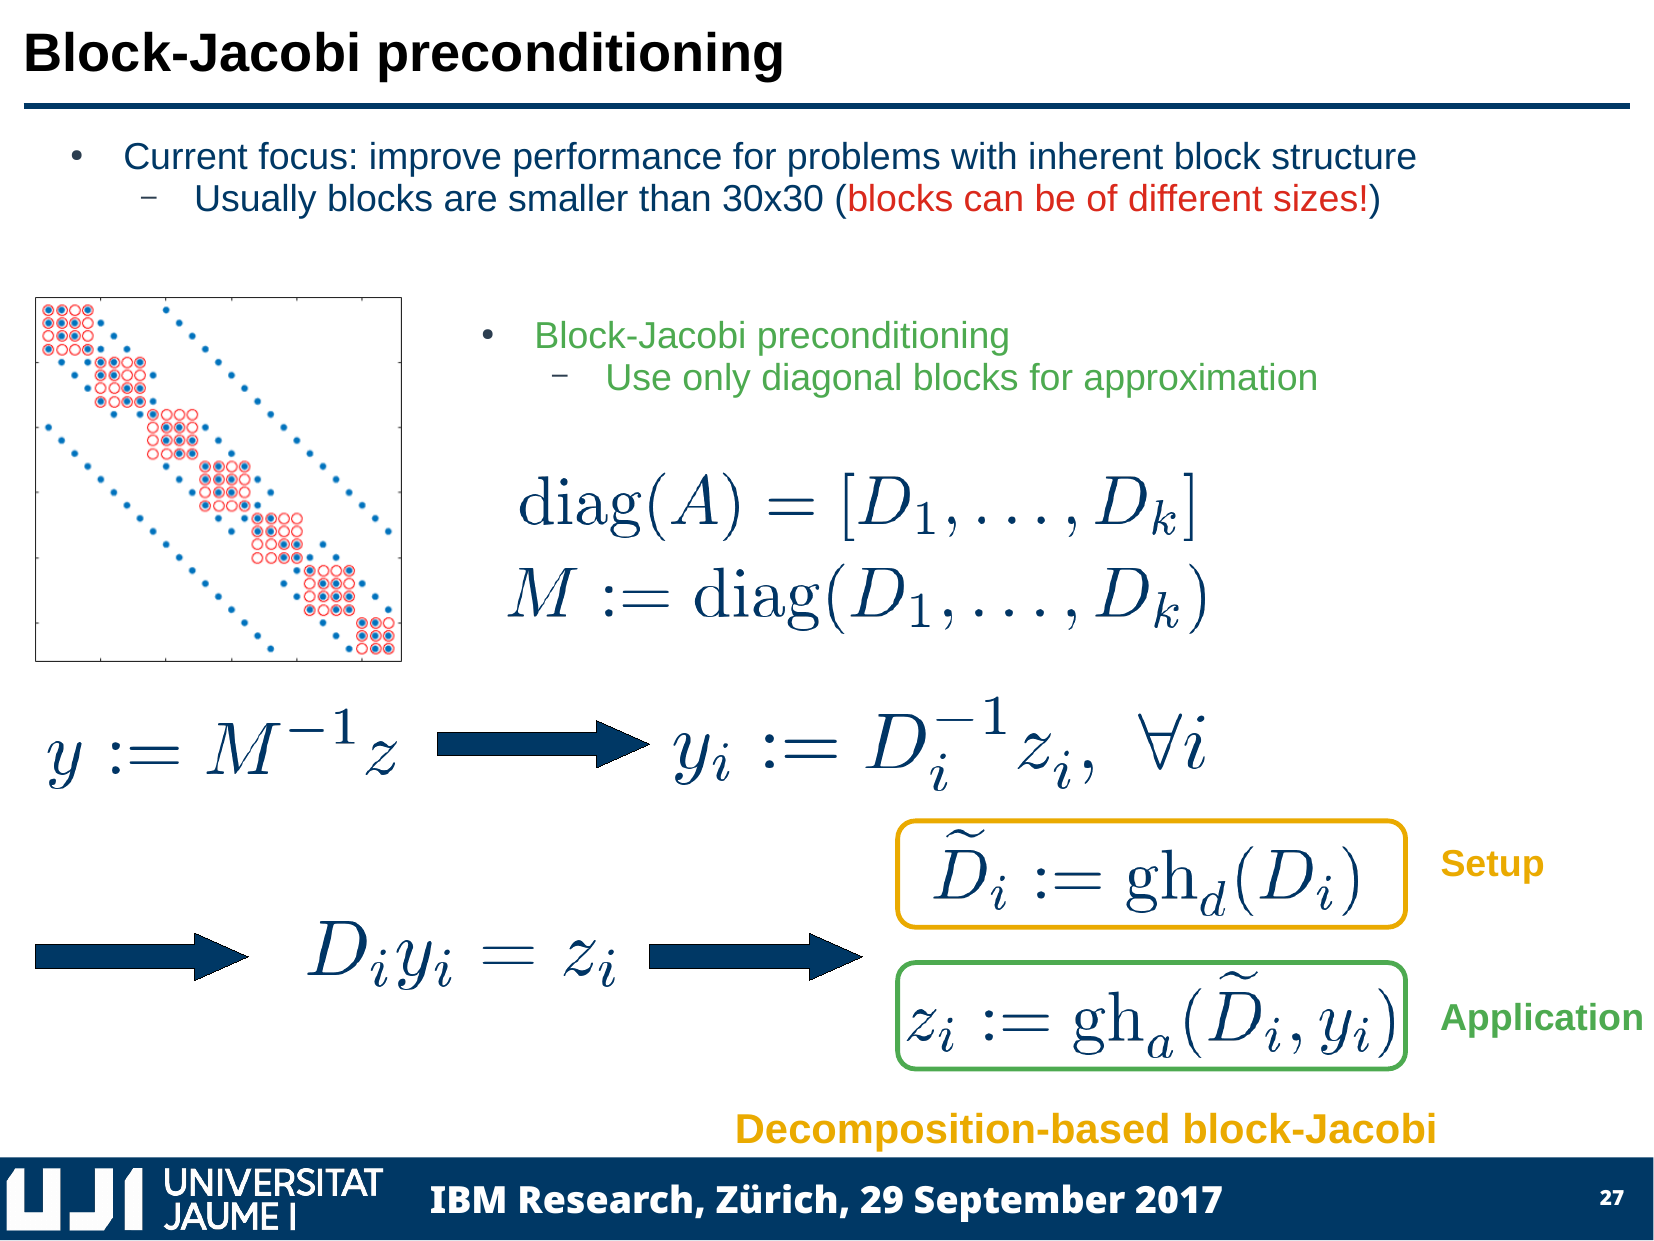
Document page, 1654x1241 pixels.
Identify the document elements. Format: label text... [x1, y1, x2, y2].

picture [933, 829, 1358, 916]
text_box Application [1425, 988, 1654, 1046]
text_box Current focus: improve performance for problems with inherent block structure Usually blocks are smaller than 30x30 (blocks can be of different sizes!) [37, 128, 1583, 260]
picture [519, 472, 1193, 541]
text_box [437, 720, 650, 768]
picture [906, 971, 1394, 1058]
text_box Block-Jacobi preconditioning Use only diagonal blocks for approximation [448, 307, 1424, 414]
picture [47, 708, 397, 789]
text_box Setup [1425, 835, 1560, 892]
picture [307, 921, 615, 990]
text_box [35, 933, 249, 981]
text_box Decomposition-based block-Jacobi [720, 1098, 1453, 1160]
text_box [649, 933, 863, 981]
picture [673, 696, 1205, 791]
title Block-Jacobi preconditioning [23, 0, 1630, 107]
picture [507, 563, 1205, 634]
picture [0, 1158, 390, 1241]
picture [35, 297, 402, 662]
